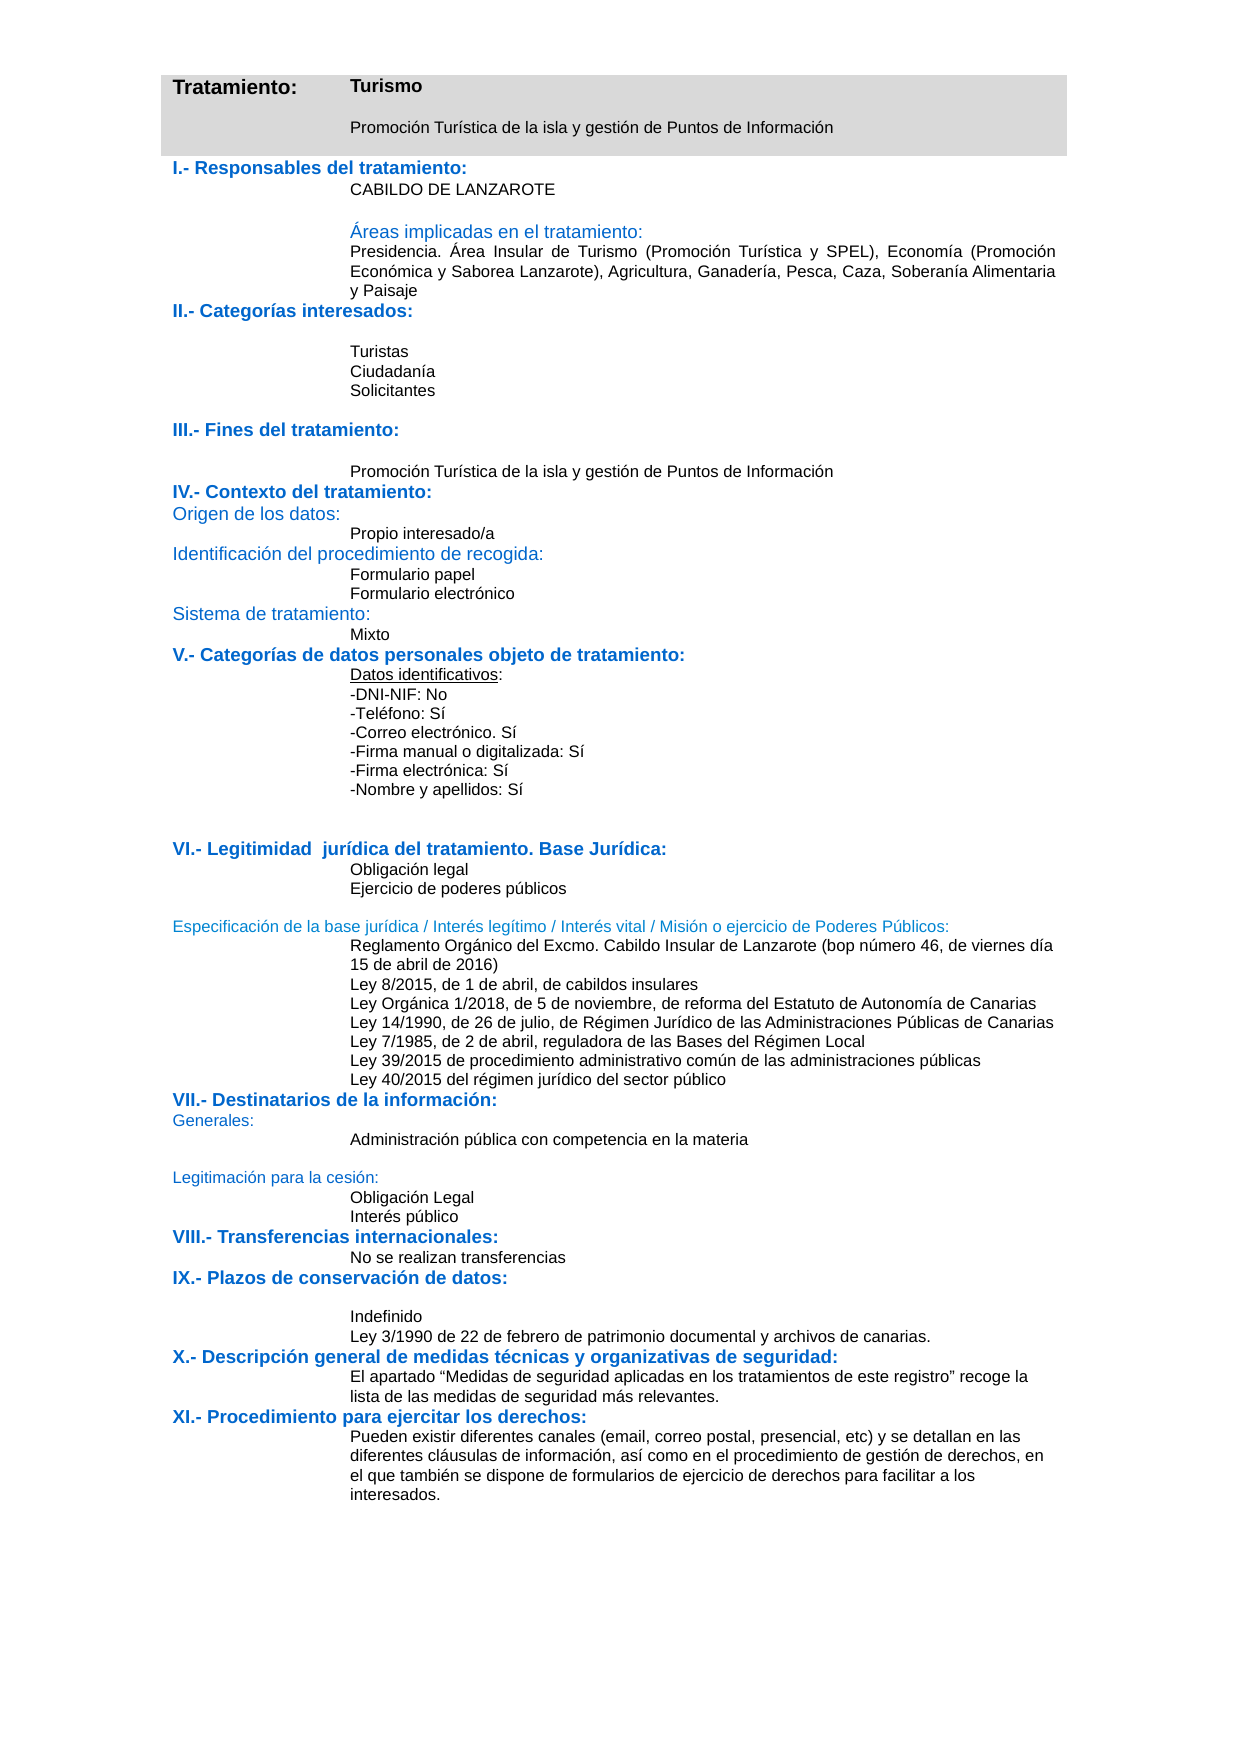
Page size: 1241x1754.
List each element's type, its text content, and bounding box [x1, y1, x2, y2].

table_cell Pueden existir diferentes canales (email, correo postal, presencial, etc) y se detallan en las diferentes cláusulas de información, así como en el procedimiento de gestión de derechos, en el que también se dispone de formularios de ejercicio de derechos para facilitar a los interesados. [339, 1427, 1067, 1504]
table_cell [161, 1427, 339, 1504]
table_cell III.- Fines del tratamiento: [161, 419, 1067, 442]
table_cell Identificación del procedimiento de recogida: [161, 543, 1067, 564]
table_cell [161, 665, 339, 838]
table_cell El apartado “Medidas de seguridad aplicadas en los tratamientos de este registro” recoge la lista de las medidas de seguridad más relevantes. [339, 1367, 1067, 1406]
table_cell [161, 1188, 339, 1226]
table_cell [161, 1288, 339, 1346]
table_cell VIII.- Transferencias internacionales: [161, 1226, 1067, 1247]
table_cell Generales: [161, 1111, 1067, 1130]
table_cell [161, 936, 339, 1089]
table_cell Reglamento Orgánico del Excmo. Cabildo Insular de Lanzarote (bop número 46, de viernes día 15 de abril de 2016) Ley 8/2015, de 1 de abril, de cabildos insulares Ley Orgánica 1/2018, de 5 de noviembre, de reforma del Estatuto de Autonomía de Canarias Ley 14/1990, de 26 de julio, de Régimen Jurídico de las Administraciones Públicas de Canarias Ley 7/1985, de 2 de abril, reguladora de las Bases del Régimen Local Ley 39/2015 de procedimiento administrativo común de las administraciones públicas Ley 40/2015 del régimen jurídico del sector público [339, 936, 1067, 1089]
table_cell Formulario papel Formulario electrónico [339, 565, 1067, 603]
table_cell Turistas Ciudadanía Solicitantes [339, 323, 1067, 419]
table_cell Administración pública con competencia en la materia [339, 1130, 1067, 1168]
table_cell No se realizan transferencias [339, 1248, 1067, 1267]
table_cell VI.- Legitimidad jurídica del tratamiento. Base Jurídica: [161, 838, 1067, 859]
table_cell XI.- Procedimiento para ejercitar los derechos: [161, 1406, 1067, 1427]
table_cell X.- Descripción general de medidas técnicas y organizativas de seguridad: [161, 1346, 1067, 1367]
table_cell Especificación de la base jurídica / Interés legítimo / Interés vital / Misión o ejercicio de Poderes Públicos: [161, 917, 1067, 936]
table_cell [161, 180, 339, 300]
table_cell [161, 323, 339, 419]
table_cell [161, 443, 339, 481]
table_cell Propio interesado/a [339, 524, 1067, 543]
table_header Turismo Promoción Turística de la isla y gestión de Puntos de Información [339, 75, 1067, 156]
table_cell IV.- Contexto del tratamiento: [161, 481, 1067, 502]
table_cell Obligación Legal Interés público [339, 1188, 1067, 1226]
table_cell [161, 524, 339, 543]
table_cell Mixto [339, 625, 1067, 644]
table_cell [161, 565, 339, 603]
table_cell Indefinido Ley 3/1990 de 22 de febrero de patrimonio documental y archivos de canarias. [339, 1288, 1067, 1346]
table_cell IX.- Plazos de conservación de datos: [161, 1267, 1067, 1288]
table_cell Promoción Turística de la isla y gestión de Puntos de Información [339, 443, 1067, 481]
table_header Tratamiento: [161, 75, 339, 156]
table_cell I.- Responsables del tratamiento: [161, 156, 1067, 180]
table_cell [161, 1367, 339, 1406]
table_cell Datos identificativos: -DNI-NIF: No -Teléfono: Sí -Correo electrónico. Sí -Firma manual o digitalizada: Sí -Firma electrónica: Sí -Nombre y apellidos: Sí [339, 665, 1067, 838]
table_cell Legitimación para la cesión: [161, 1168, 1067, 1187]
table_cell [161, 859, 339, 917]
table_cell [161, 1130, 339, 1168]
table_cell [161, 625, 339, 644]
table_cell II.- Categorías interesados: [161, 300, 1067, 323]
table_cell Origen de los datos: [161, 502, 1067, 524]
table_cell Obligación legal Ejercicio de poderes públicos [339, 859, 1067, 917]
table_cell [161, 1248, 339, 1267]
table_cell CABILDO DE LANZAROTE Áreas implicadas en el tratamiento: Presidencia. Área Insular de Turismo (Promoción Turística y SPEL), Economía (Promoción Económica y Saborea Lanzarote), Agricultura, Ganadería, Pesca, Caza, Soberanía Alimentaria y Paisaje [339, 180, 1067, 300]
table_cell VII.- Destinatarios de la información: [161, 1089, 1067, 1111]
table_cell Sistema de tratamiento: [161, 603, 1067, 624]
table_cell V.- Categorías de datos personales objeto de tratamiento: [161, 644, 1067, 665]
